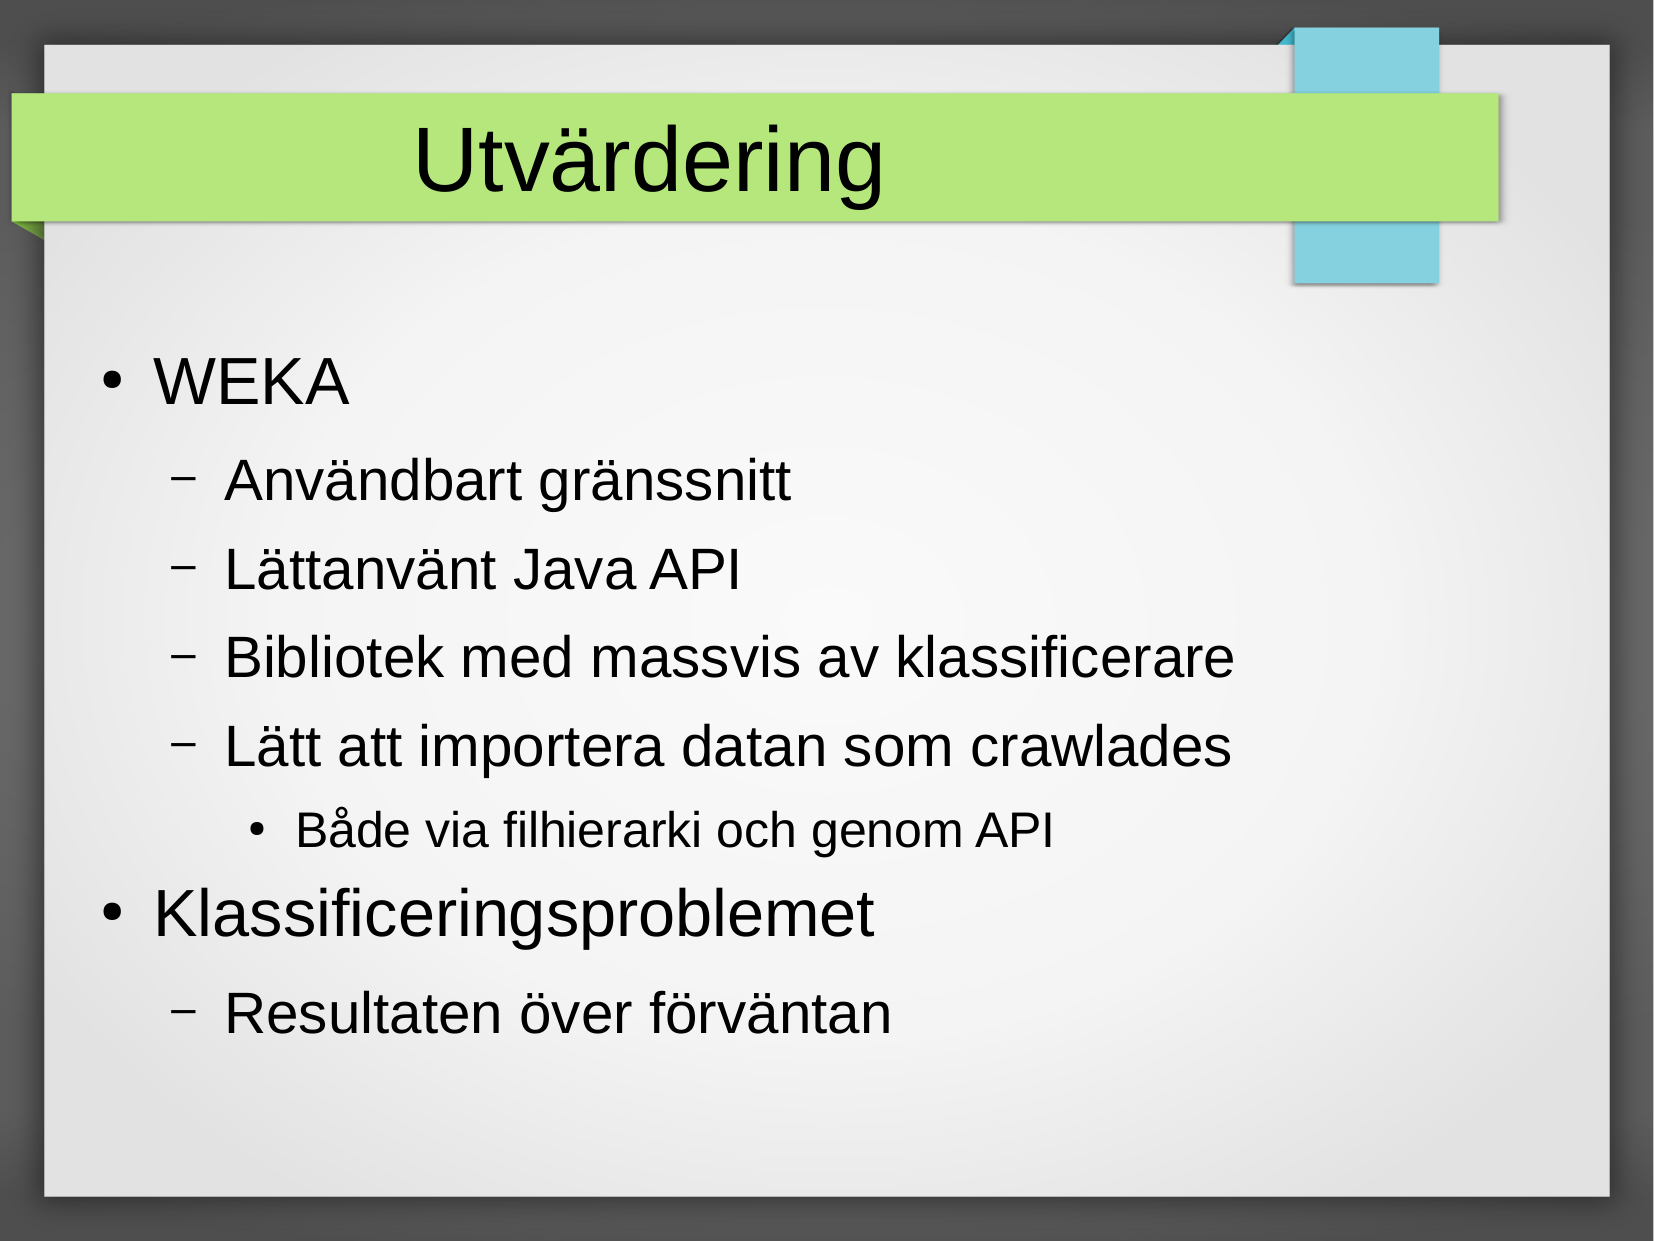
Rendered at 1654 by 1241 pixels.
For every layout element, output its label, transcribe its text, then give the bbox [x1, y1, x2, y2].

title Utvärdering [70, 106, 1229, 213]
picture [0, 0, 1654, 1241]
list WEKA Användbart gränssnitt Lättanvänt Java API Bibliotek med massvis av klassificerare Lätt att importera datan som crawlades Både via filhierarki och genom API Klassificeringsproblemet Resultaten över förväntan [82, 343, 1538, 1063]
